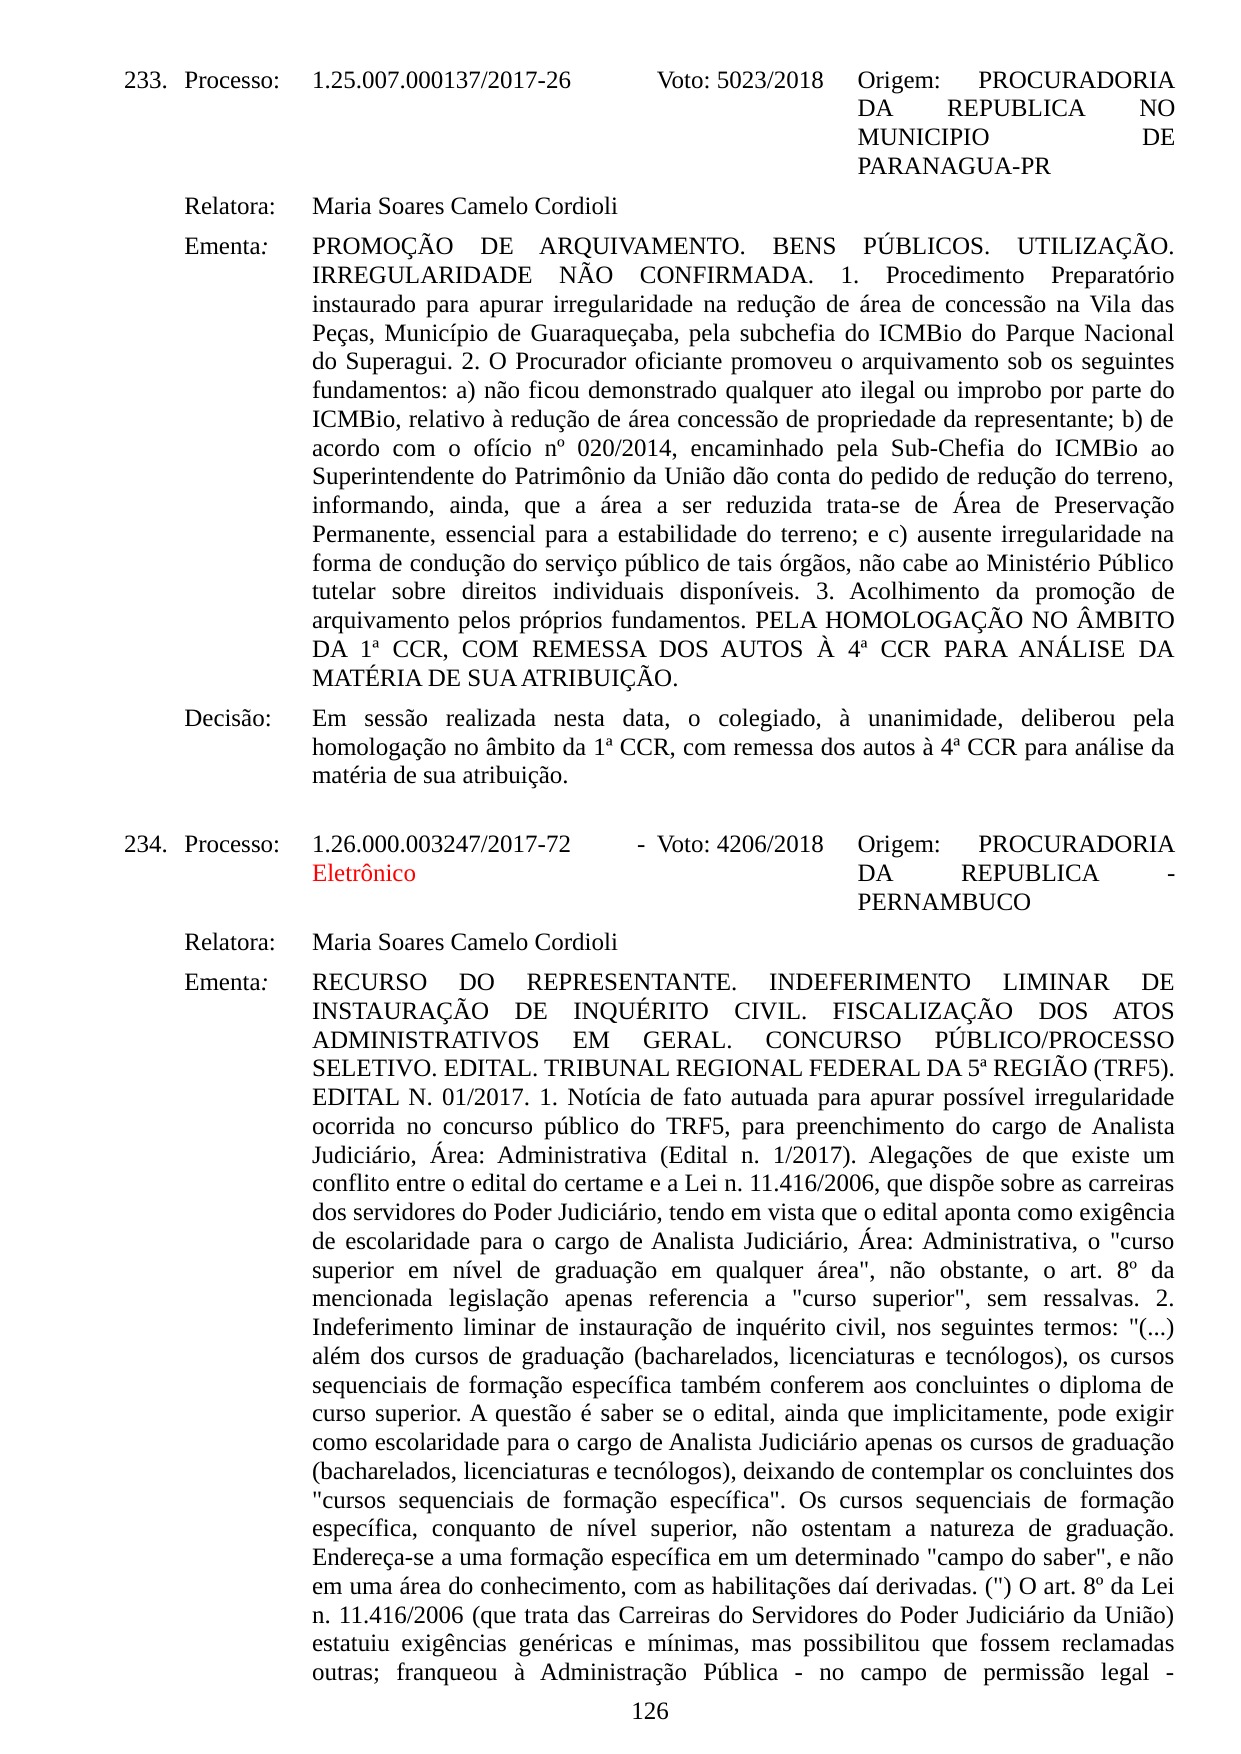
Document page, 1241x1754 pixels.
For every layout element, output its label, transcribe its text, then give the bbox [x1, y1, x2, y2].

table_cell RECURSO DO REPRESENTANTE. INDEFERIMENTO LIMINAR DE INSTAURAÇÃO DE INQUÉRITO CIVIL. FISCALIZAÇÃO DOS ATOS ADMINISTRATIVOS EM GERAL. CONCURSO PÚBLICO/PROCESSO SELETIVO. EDITAL. TRIBUNAL REGIONAL FEDERAL DA 5ª REGIÃO (TRF5). EDITAL N. 01/2017. 1. Notícia de fato autuada para apurar possível irregularidade ocorrida no concurso público do TRF5, para preenchimento do cargo de Analista Judiciário, Área: Administrativa (Edital n. 1/2017). Alegações de que existe um conflito entre o edital do certame e a Lei n. 11.416/2006, que dispõe sobre as carreiras dos servidores do Poder Judiciário, tendo em vista que o edital aponta como exigência de escolaridade para o cargo de Analista Judiciário, Área: Administrativa, o "curso superior em nível de graduação em qualquer área", não obstante, o art. 8º da mencionada legislação apenas referencia a "curso superior", sem ressalvas. 2. Indeferimento liminar de instauração de inquérito civil, nos seguintes termos: "(...) além dos cursos de graduação (bacharelados, licenciaturas e tecnólogos), os cursos sequenciais de formação específica também conferem aos concluintes o diploma de curso superior. A questão é saber se o edital, ainda que implicitamente, pode exigir como escolaridade para o cargo de Analista Judiciário apenas os cursos de graduação (bacharelados, licenciaturas e tecnólogos), deixando de contemplar os concluintes dos "cursos sequenciais de formação específica". Os cursos sequenciais de formação específica, conquanto de nível superior, não ostentam a natureza de graduação. Endereça-se a uma formação específica em um determinado "campo do saber", e não em uma área do conhecimento, com as habilitações daí derivadas. (") O art. 8º da Lei n. 11.416/2006 (que trata das Carreiras do Servidores do Poder Judiciário da União) estatuiu exigências genéricas e mínimas, mas possibilitou que fossem reclamadas outras; franqueou à Administração Pública - no campo de permissão legal [306, 962, 1181, 1692]
table_cell [118, 186, 178, 226]
table_header Processo: [178, 824, 306, 921]
table_cell [118, 962, 178, 1692]
table_cell Relatora: [178, 186, 306, 226]
table_header 233. [118, 59, 178, 186]
table_cell Maria Soares Camelo Cordioli [306, 186, 1181, 226]
table_cell Decisão: [178, 697, 306, 795]
table_cell PROMOÇÃO DE ARQUIVAMENTO. BENS PÚBLICOS. UTILIZAÇÃO. IRREGULARIDADE NÃO CONFIRMADA. 1. Procedimento Preparatório instaurado para apurar irregularidade na redução de área de concessão na Vila das Peças, Município de Guaraqueçaba, pela subchefia do ICMBio do Parque Nacional do Superagui. 2. O Procurador oficiante promoveu o arquivamento sob os seguintes fundamentos: a) não ficou demonstrado qualquer ato ilegal ou improbo por parte do ICMBio, relativo à redução de área concessão de propriedade da representante; b) de acordo com o ofício nº 020/2014, encaminhado pela Sub-Chefia do ICMBio ao Superintendente do Patrimônio da União dão conta do pedido de redução do terreno, informando, ainda, que a área a ser reduzida trata-se de Área de Preservação Permanente, essencial para a estabilidade do terreno; e c) ausente irregularidade na forma de condução do serviço público de tais órgãos, não cabe ao Ministério Público tutelar sobre direitos individuais disponíveis. 3. Acolhimento da promoção de arquivamento pelos próprios fundamentos. PELA HOMOLOGAÇÃO NO ÂMBITO DA 1ª CCR, COM REMESSA DOS AUTOS À 4ª CCR PARA ANÁLISE DA MATÉRIA DE SUA ATRIBUIÇÃO. [306, 226, 1181, 697]
table_header Voto: 4206/2018 [651, 824, 852, 921]
table_header 234. [118, 824, 178, 921]
table_header Origem: PROCURADORIA DA REPUBLICA - PERNAMBUCO [852, 824, 1181, 921]
table_cell [118, 226, 178, 697]
table_header Origem: PROCURADORIA DA REPUBLICA NO MUNICIPIO DE PARANAGUA-PR [852, 59, 1181, 186]
table_cell Ementa: [178, 962, 306, 1692]
table_header 1.26.000.003247/2017-72 - Eletrônico [306, 824, 651, 921]
table_cell Ementa: [178, 226, 306, 697]
table_header Voto: 5023/2018 [651, 59, 852, 186]
table_header Processo: [178, 59, 306, 186]
table_header 1.25.007.000137/2017-26 [306, 59, 651, 186]
table_cell [118, 697, 178, 795]
table_cell Maria Soares Camelo Cordioli [306, 921, 1181, 962]
table_cell [118, 921, 178, 962]
table_cell Em sessão realizada nesta data, o colegiado, à unanimidade, deliberou pela homologação no âmbito da 1ª CCR, com remessa dos autos à 4ª CCR para análise da matéria de sua atribuição. [306, 697, 1181, 795]
table_cell Relatora: [178, 921, 306, 962]
